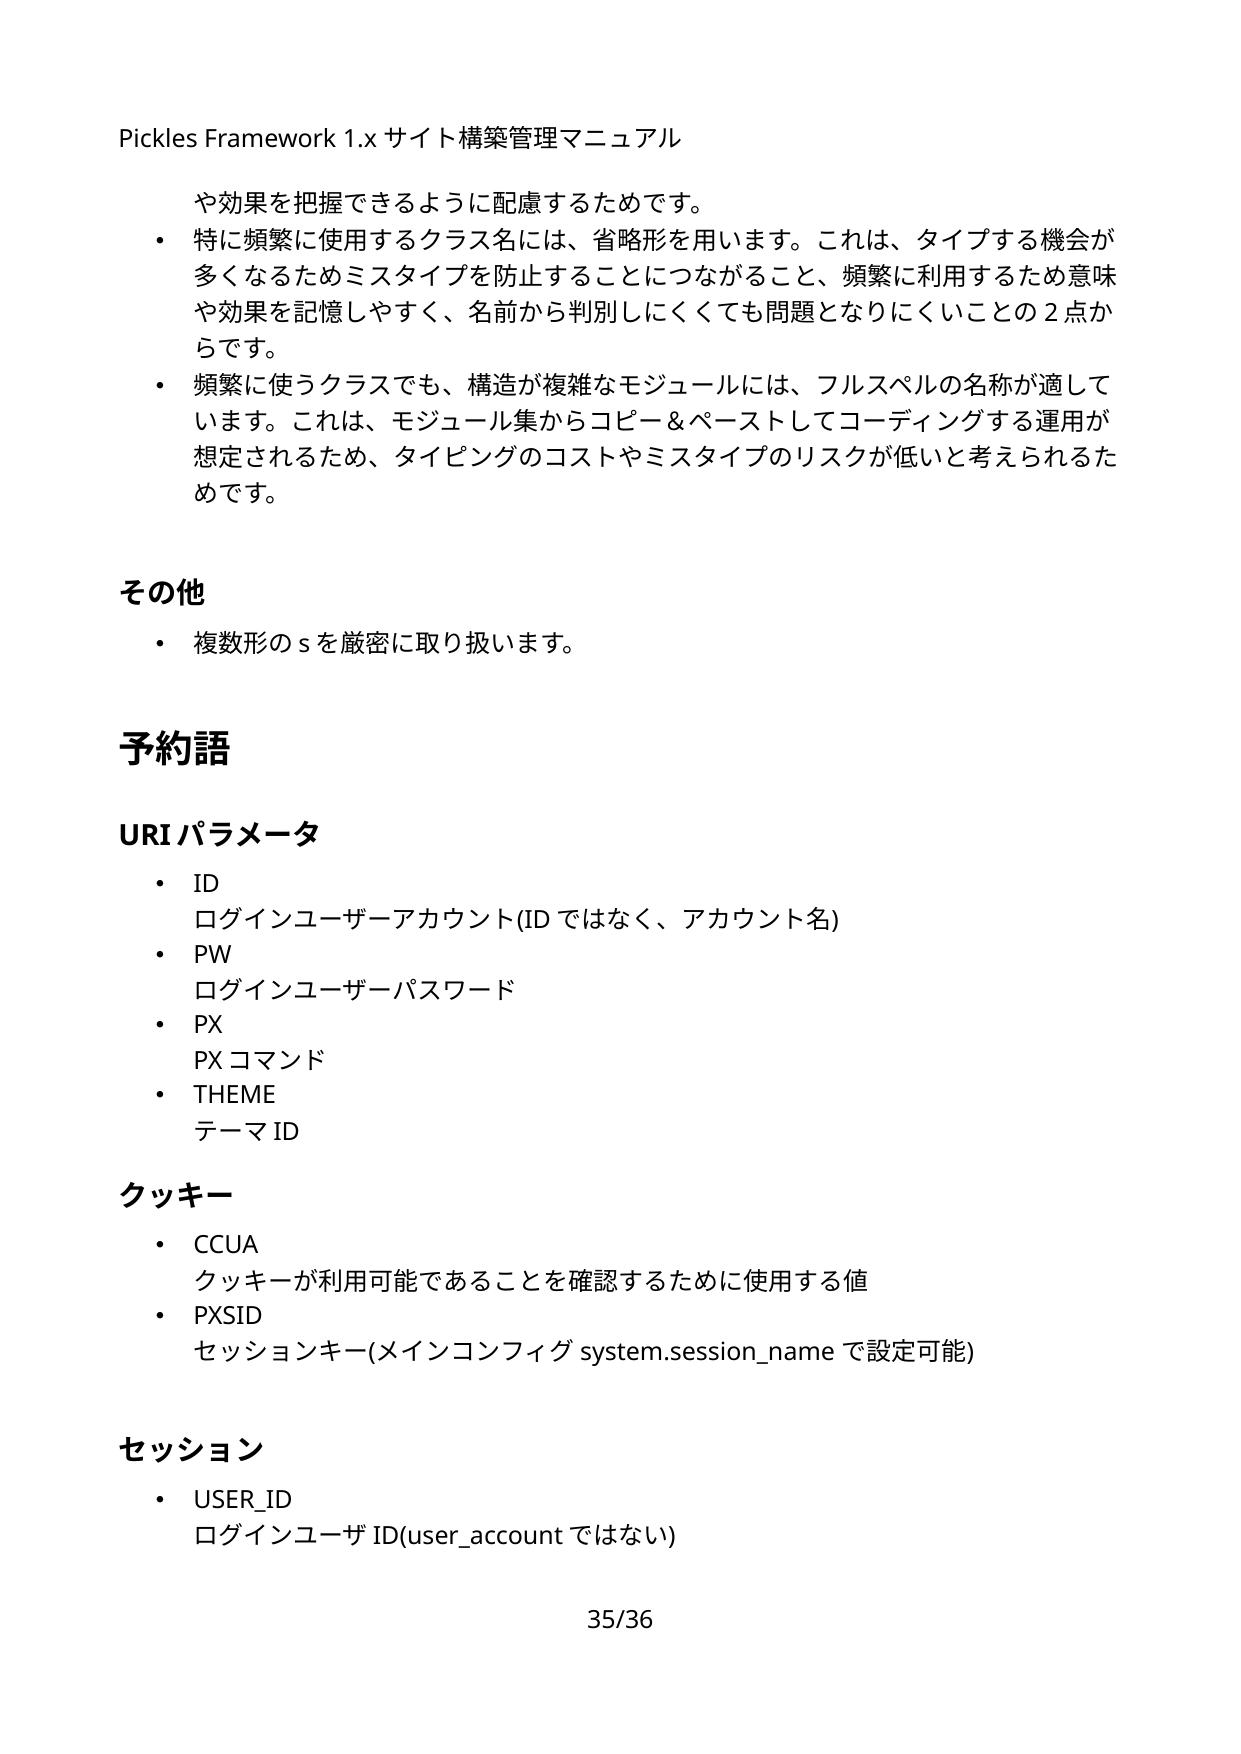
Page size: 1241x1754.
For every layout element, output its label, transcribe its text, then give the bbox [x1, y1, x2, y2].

list USER_ID ログインユーザID(user_accountではない) [156, 1481, 1122, 1552]
list 複数形のsを厳密に取り扱います。 [156, 624, 1122, 660]
list PXSID セッションキー(メインコンフィグ system.session_name で設定可能) [156, 1297, 1122, 1368]
subtitle クッキー [118, 1172, 1122, 1214]
list PX PXコマンド [156, 1007, 1122, 1077]
list や効果を把握できるように配慮するためです。 [156, 184, 1122, 220]
subtitle セッション [118, 1427, 1122, 1469]
subtitle 予約語 [118, 719, 1122, 773]
list 特に頻繁に使用するクラス名には、省略形を用います。これは、タイプする機会が多くなるためミスタイプを防止することにつながること、頻繁に利用するため意味や効果を記憶しやすく、名前から判別しにくくても問題となりにくいことの2点からです。 [156, 220, 1122, 365]
list ID ログインユーザーアカウント(IDではなく、アカウント名) [156, 866, 1122, 936]
list 頻繁に使うクラスでも、構造が複雑なモジュールには、フルスペルの名称が適しています。これは、モジュール集からコピー＆ペーストしてコーディングする運用が想定されるため、タイピングのコストやミスタイプのリスクが低いと考えられるためです。 [156, 365, 1122, 510]
list THEME テーマID [156, 1077, 1122, 1147]
list PW ログインユーザーパスワード [156, 936, 1122, 1007]
list CCUA クッキーが利用可能であることを確認するために使用する値 [156, 1227, 1122, 1297]
subtitle URIパラメータ [118, 811, 1122, 853]
subtitle その他 [118, 569, 1122, 611]
